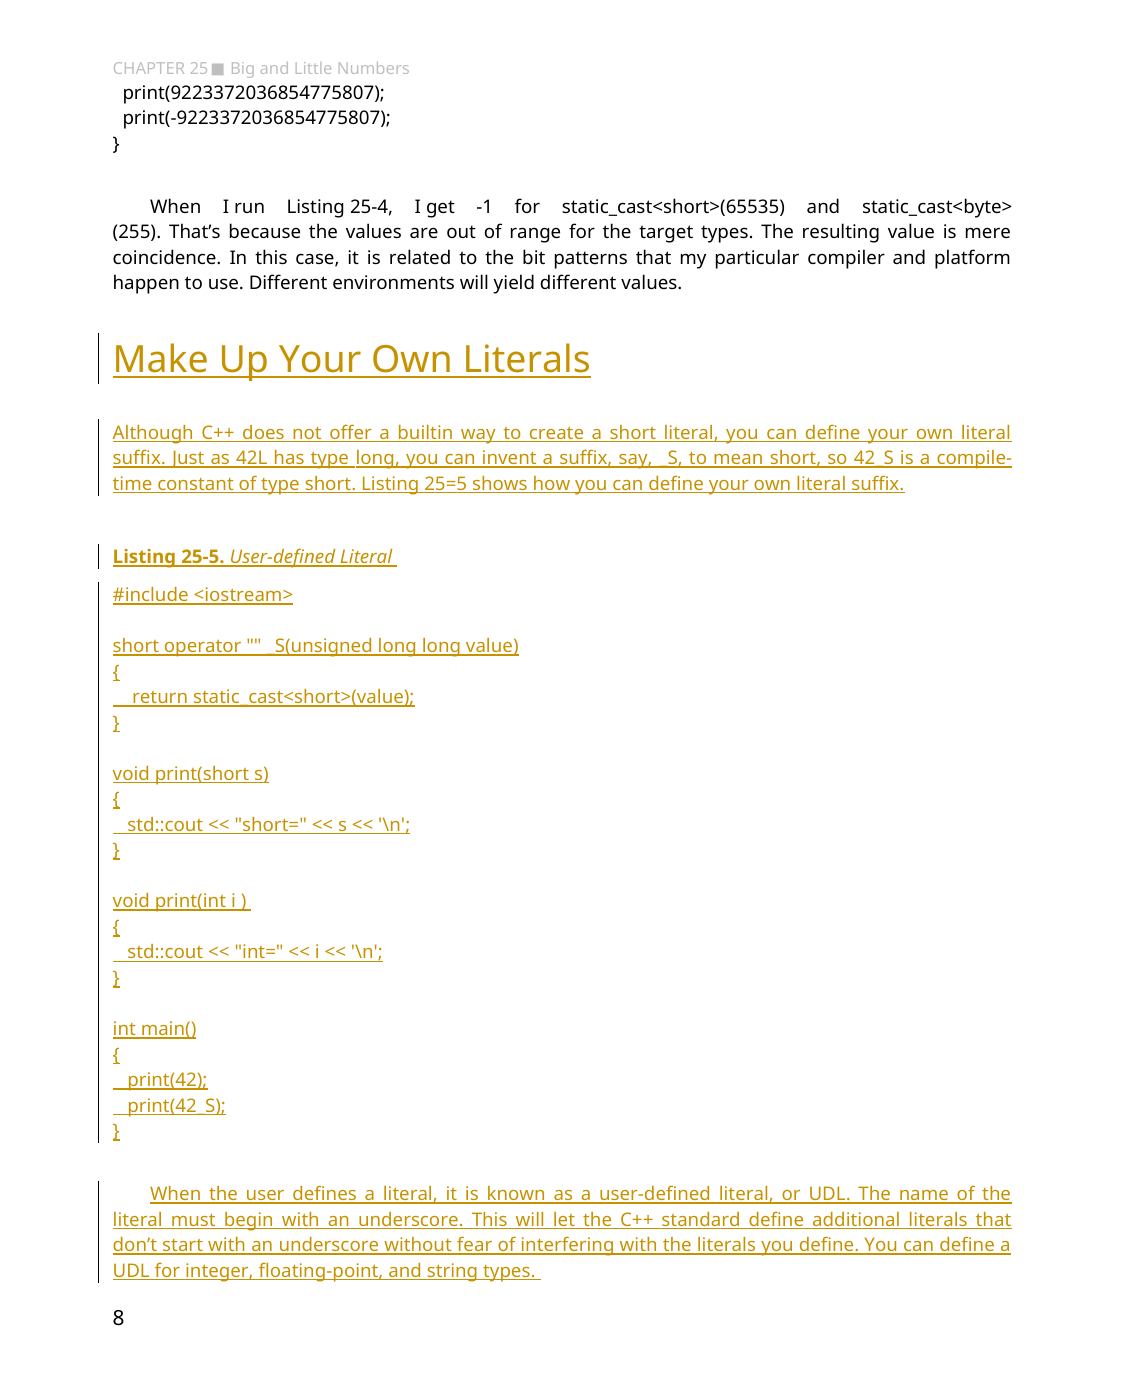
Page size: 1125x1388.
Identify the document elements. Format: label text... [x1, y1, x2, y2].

text When the user defines a literal, it is known as a user-defined literal, or UDL. The name of the literal must begin with an underscore. This will let the C++ standard define additional literals that [112, 1181, 1012, 1228]
text suffix. Just as 42L has type long, you can invent a suffix, say, _S, to mean short, so 42_S is a compile- [112, 442, 1012, 466]
text } [112, 709, 1012, 735]
text { [112, 658, 1012, 684]
text return static_cast<short>(value); [112, 684, 1012, 709]
subtitle Make Up Your Own Literals [112, 333, 1012, 384]
text { [112, 1041, 1012, 1066]
text int main() [112, 1015, 1012, 1041]
text don’t start with an underscore without fear of interfering with the literals you define. You can define a UDL for integer, floating-point, and string types. [112, 1229, 1012, 1283]
text print(42_S); [112, 1092, 1012, 1117]
text #include <iostream> [112, 582, 1012, 607]
text Listing 25-5. User-defined Literal [112, 543, 1012, 569]
text std::cout << "int=" << i << '\n'; [112, 939, 1012, 964]
text } [112, 1117, 1012, 1143]
text short operator "" _S(unsigned long long value) [112, 633, 1012, 658]
text print(-9223372036854775807); [112, 104, 1012, 130]
text When I run Listing 25-4, I get -1 for static_cast<short>(65535) and static_cast<byte> (255). That’s because the values are out of range for the target types. The resulting value is mere coincidence. In this case, it is related to the bit patterns that my particular compiler and platform happen to use. Different environments will yield different values. [112, 193, 1012, 295]
text Although C++ does not offer a builtin way to create a short literal, you can define your own literal [112, 419, 1012, 441]
text print(42); [112, 1066, 1012, 1092]
text time constant of type short. Listing 25=5 shows how you can define your own literal suffix. [112, 467, 1012, 496]
text { [112, 913, 1012, 939]
text } [112, 837, 1012, 862]
text } [112, 964, 1012, 990]
text std::cout << "short=" << s << '\n'; [112, 811, 1012, 837]
text } [112, 130, 1012, 156]
text print(9223372036854775807); [112, 79, 1012, 104]
text { [112, 786, 1012, 811]
text void print(short s) [112, 760, 1012, 786]
text void print(int i ) [112, 888, 1012, 913]
